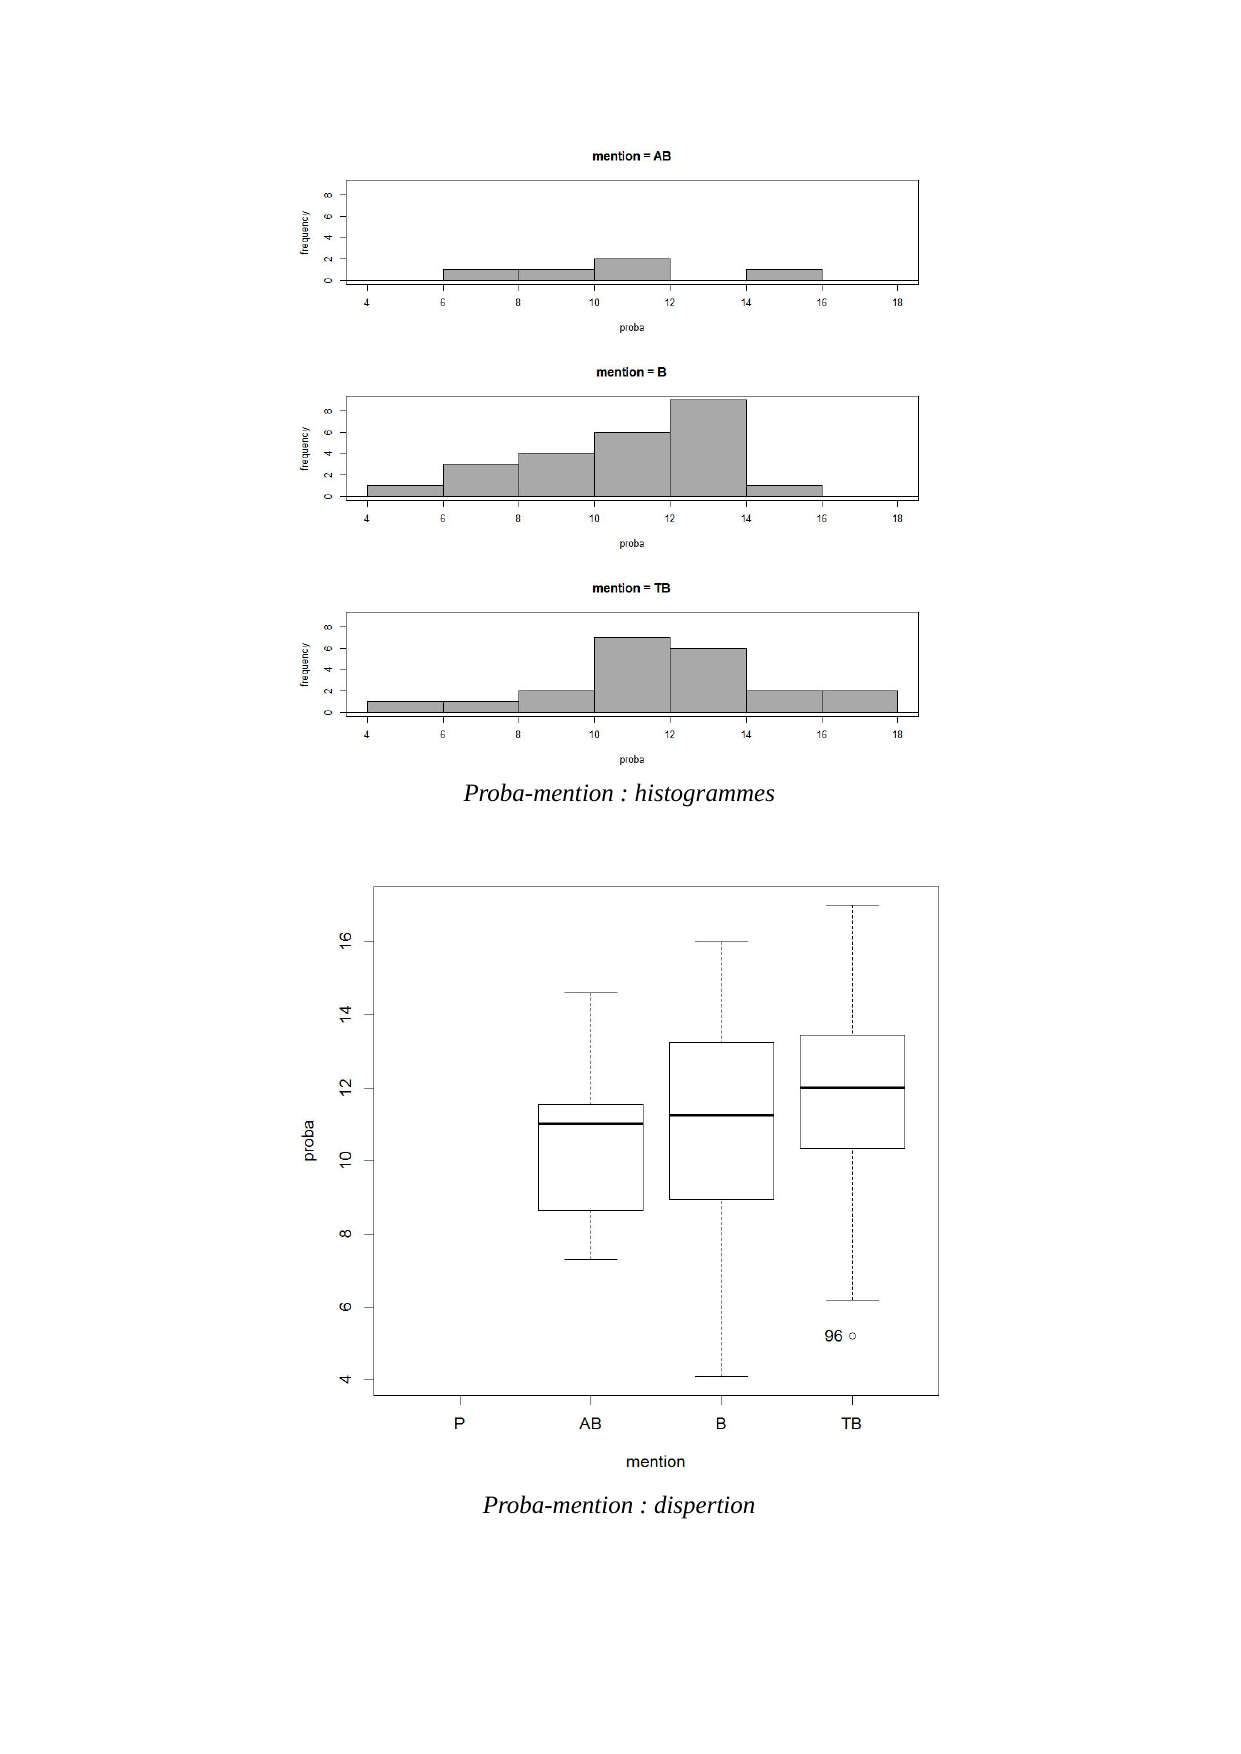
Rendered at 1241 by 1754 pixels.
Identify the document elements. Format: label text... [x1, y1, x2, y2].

picture [296, 130, 944, 778]
text Proba-mention : dispertion [297, 1491, 943, 1519]
picture [296, 878, 944, 1491]
text Proba-mention : histogrammes [297, 778, 944, 806]
